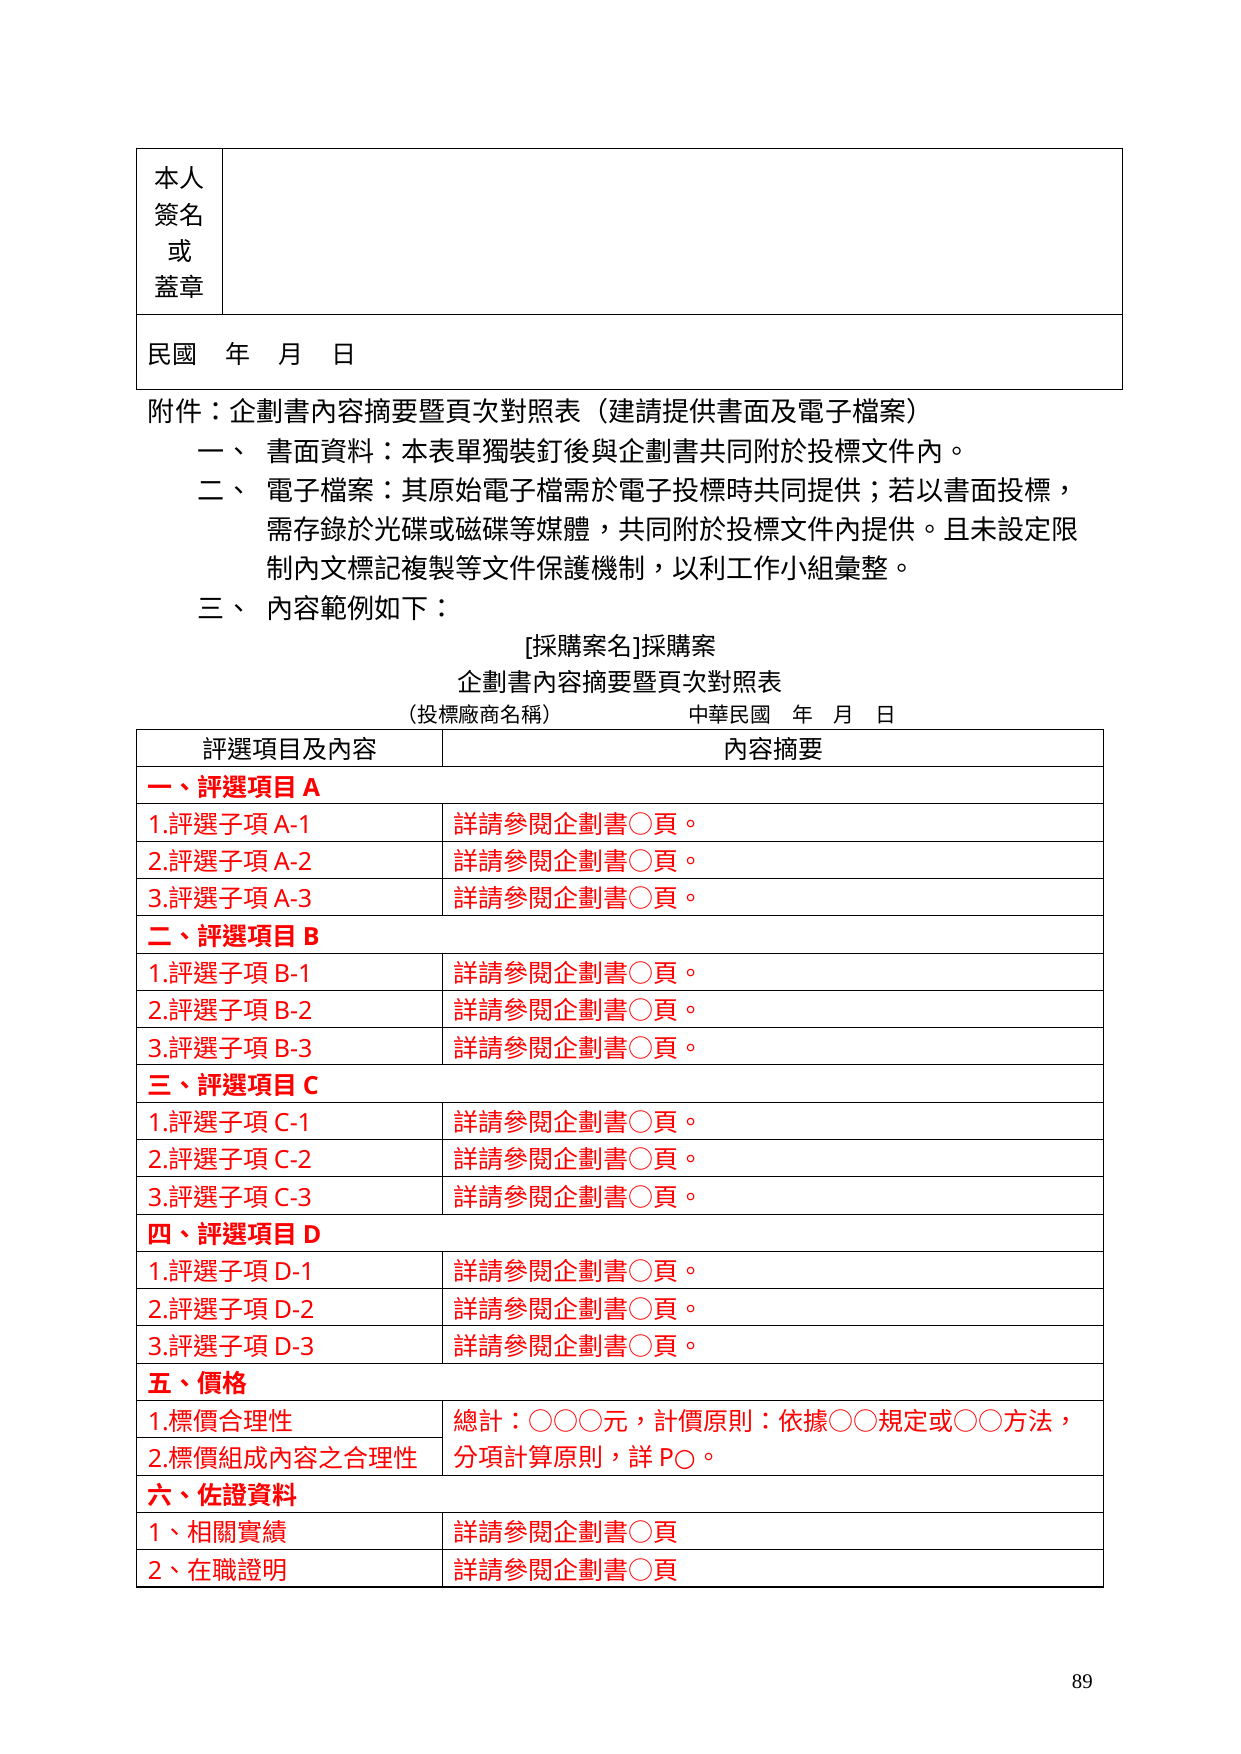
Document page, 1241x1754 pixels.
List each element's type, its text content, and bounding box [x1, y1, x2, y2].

table_cell 五、價格 [137, 1364, 1103, 1400]
list 內容範例如下： [198, 587, 1092, 626]
table_header 內容摘要 [443, 730, 1103, 766]
table_cell 詳請參閱企劃書○頁。 [443, 1103, 1103, 1139]
text （投標廠商名稱） 中華民國 年 月 日 [148, 698, 1092, 729]
table_cell 3.評選子項B-3 [137, 1028, 442, 1064]
table_cell 1.評選子項C-1 [137, 1103, 442, 1139]
table_cell 一、評選項目A [137, 767, 1103, 803]
table_cell 詳請參閱企劃書○頁。 [443, 1289, 1103, 1325]
table_cell 2.評選子項B-2 [137, 991, 442, 1027]
list 書面資料：本表單獨裝釘後與企劃書共同附於投標文件內。 [198, 430, 1092, 469]
table_cell 2.評選子項D-2 [137, 1289, 442, 1325]
text 企劃書內容摘要暨頁次對照表 [148, 662, 1092, 698]
table_cell 1.評選子項D-1 [137, 1252, 442, 1288]
table_cell 1、相關實績 [137, 1513, 442, 1549]
table_cell 3.評選子項A-3 [137, 879, 442, 915]
table_cell 詳請參閱企劃書○頁。 [443, 991, 1103, 1027]
table_cell 四、評選項目D [137, 1215, 1103, 1251]
table_cell 1.評選子項B-1 [137, 954, 442, 990]
table_cell 1.標價合理性 [137, 1401, 442, 1437]
table_cell 詳請參閱企劃書○頁 [443, 1513, 1103, 1549]
table_cell 總計：○○○元，計價原則：依據○○規定或○○方法，分項計算原則，詳P○。 [443, 1401, 1103, 1474]
text 附件：企劃書內容摘要暨頁次對照表（建請提供書面及電子檔案） [148, 390, 1092, 430]
table_cell 2.評選子項A-2 [137, 842, 442, 878]
table_cell 詳請參閱企劃書○頁。 [443, 842, 1103, 878]
table_cell 詳請參閱企劃書○頁 [443, 1550, 1103, 1586]
table_cell [223, 149, 1122, 314]
table_cell 詳請參閱企劃書○頁。 [443, 1177, 1103, 1213]
table_cell 詳請參閱企劃書○頁。 [443, 804, 1103, 841]
table_cell 詳請參閱企劃書○頁。 [443, 1252, 1103, 1288]
table_cell 3.評選子項D-3 [137, 1326, 442, 1363]
table_cell 2.評選子項C-2 [137, 1140, 442, 1176]
table_cell 1.評選子項A-1 [137, 804, 442, 841]
text [採購案名]採購案 [148, 626, 1092, 662]
table_cell 六、佐證資料 [137, 1476, 1103, 1512]
table_header 評選項目及內容 [137, 730, 442, 766]
table_cell 詳請參閱企劃書○頁。 [443, 1326, 1103, 1363]
table_cell 2、在職證明 [137, 1550, 442, 1586]
list 電子檔案：其原始電子檔需於電子投標時共同提供；若以書面投標，需存錄於光碟或磁碟等媒體，共同附於投標文件內提供。且未設定限制內文標記複製等文件保護機制，以利工作小組彙整。 [198, 469, 1092, 587]
table_cell 3.評選子項C-3 [137, 1177, 442, 1213]
table_cell 三、評選項目C [137, 1065, 1103, 1102]
table_cell 詳請參閱企劃書○頁。 [443, 954, 1103, 990]
table_cell 民國 年 月 日 [137, 315, 1122, 389]
table_cell 本人 簽名或 蓋章 [137, 149, 222, 314]
table_cell 詳請參閱企劃書○頁。 [443, 1028, 1103, 1064]
table_cell 2.標價組成內容之合理性 [137, 1438, 442, 1474]
table_cell 詳請參閱企劃書○頁。 [443, 1140, 1103, 1176]
table_cell 二、評選項目B [137, 916, 1103, 952]
table_cell 詳請參閱企劃書○頁。 [443, 879, 1103, 915]
